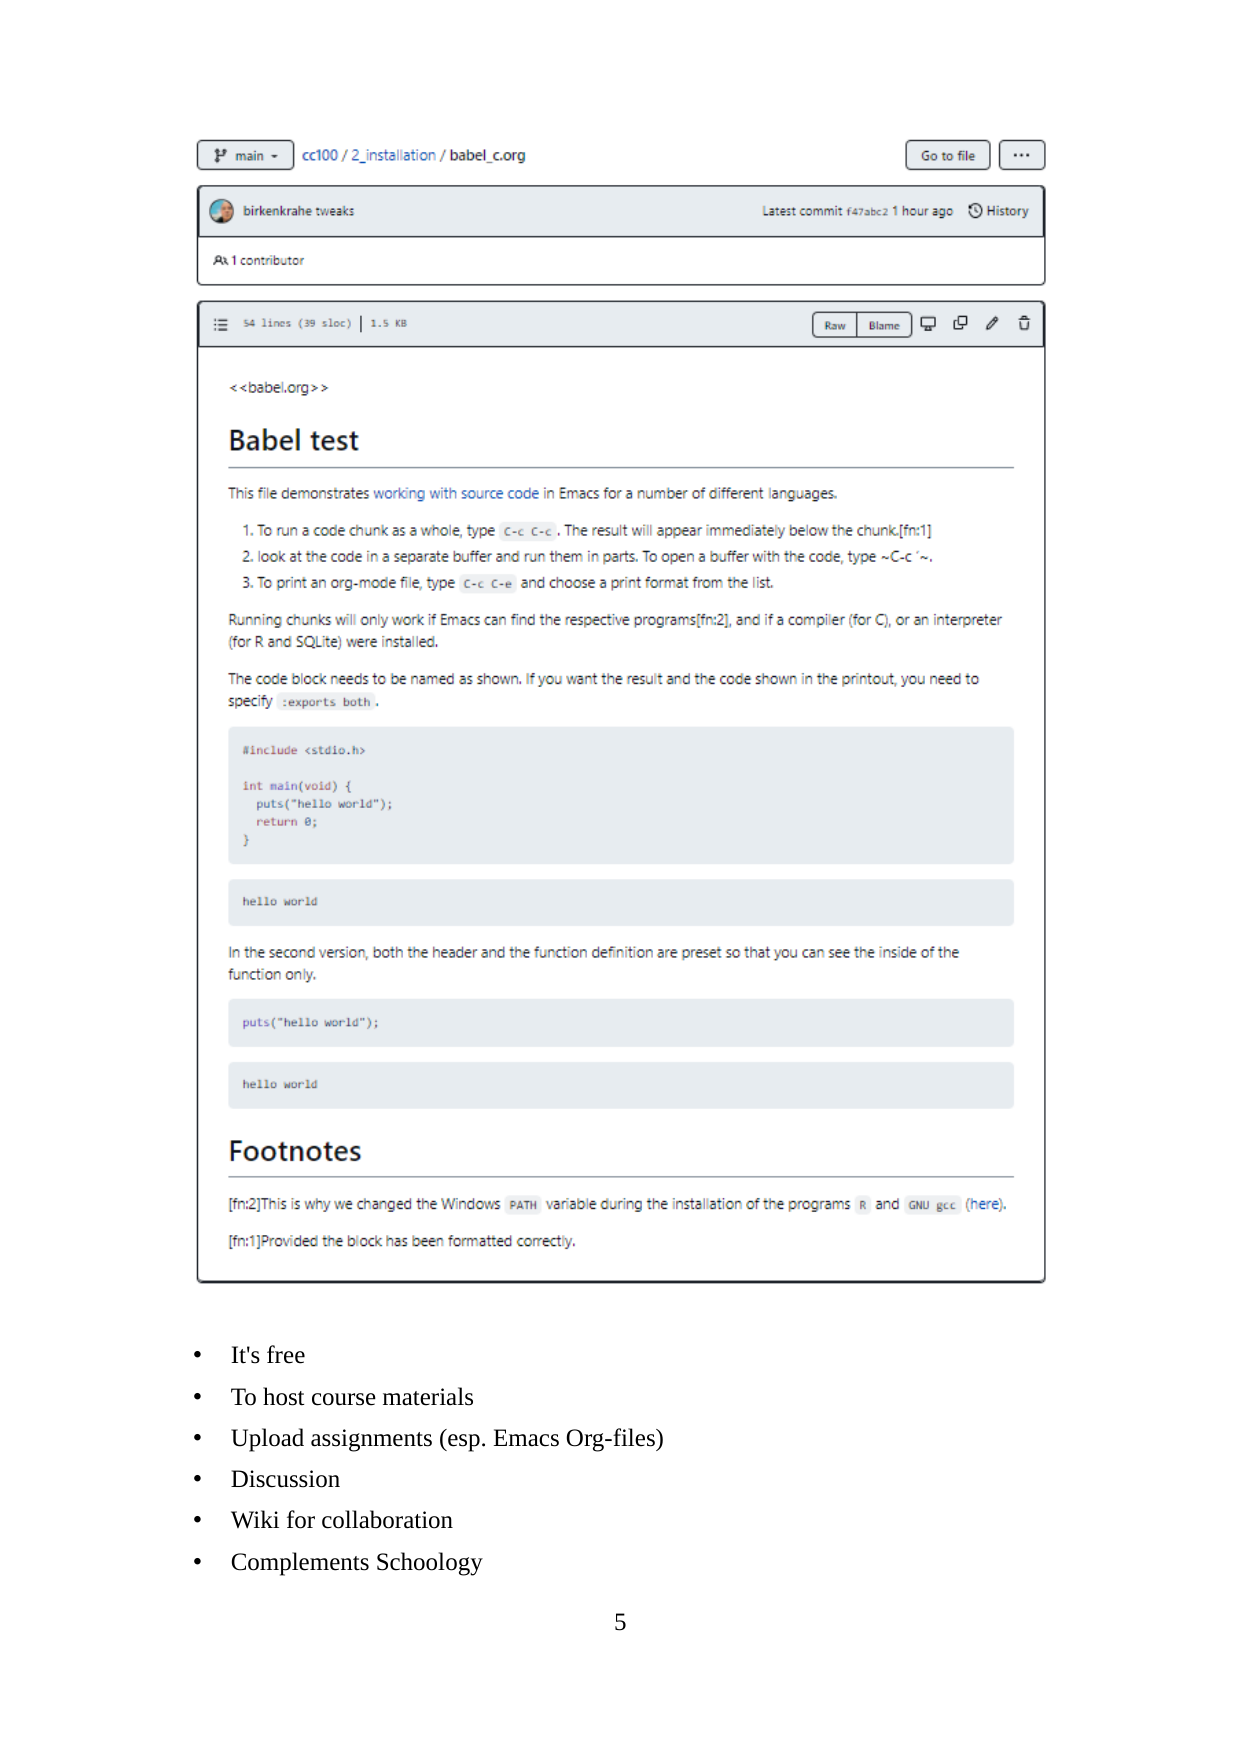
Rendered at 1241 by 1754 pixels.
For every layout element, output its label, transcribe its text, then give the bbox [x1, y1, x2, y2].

list Complements Schoology [193, 1547, 1122, 1576]
list It's free [193, 1341, 1122, 1369]
list To host course materials [193, 1382, 1122, 1411]
list Discussion [193, 1464, 1122, 1493]
list Upload assignments (esp. Emacs Org-files) [193, 1423, 1122, 1452]
list Wiki for collaboration [193, 1506, 1122, 1534]
